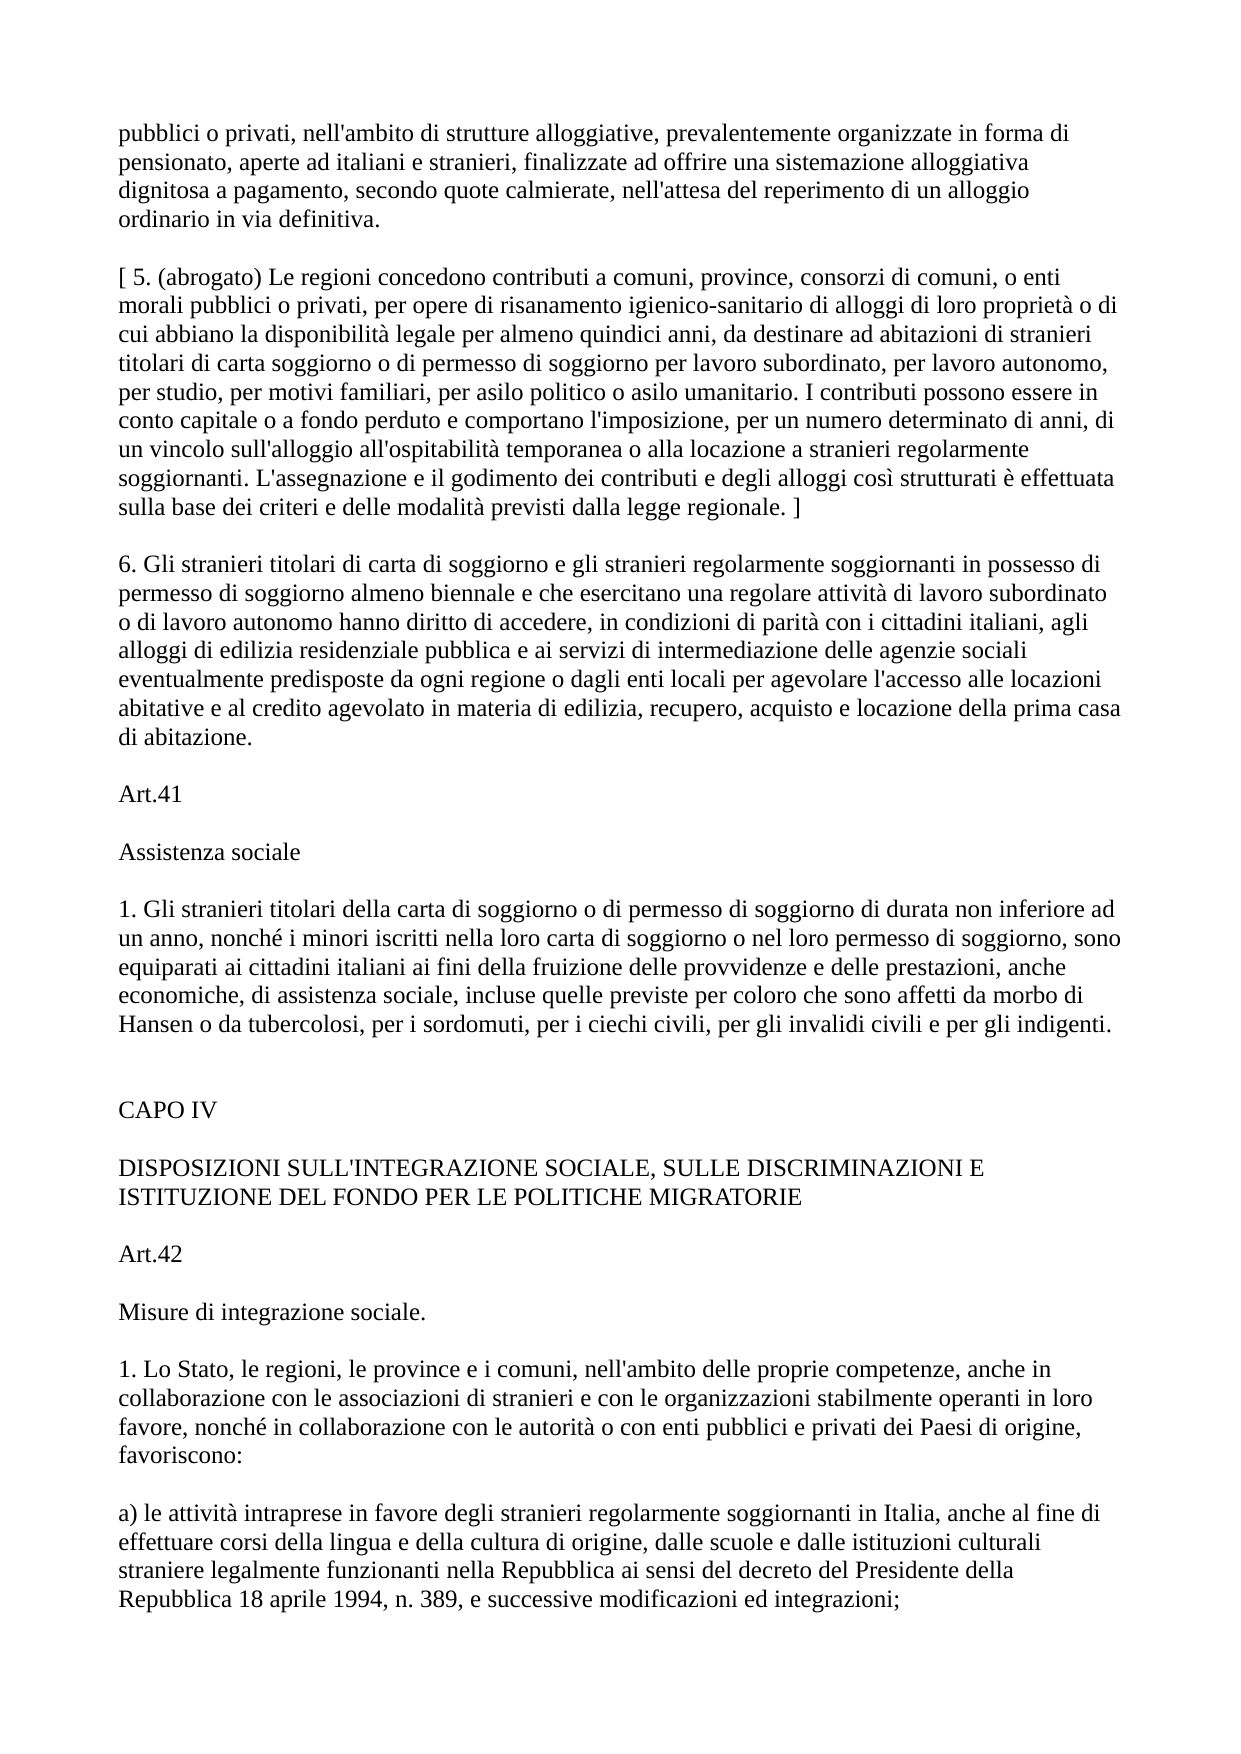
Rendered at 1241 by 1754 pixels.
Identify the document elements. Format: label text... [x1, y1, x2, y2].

text Art.42 [118, 1239, 1122, 1268]
text 6. Gli stranieri titolari di carta di soggiorno e gli stranieri regolarmente soggiornanti in possesso di permesso di soggiorno almeno biennale e che esercitano una regolare attività di lavoro subordinato o di lavoro autonomo hanno diritto di accedere, in condizioni di parità con i cittadini italiani, agli alloggi di edilizia residenziale pubblica e ai servizi di intermediazione delle agenzie sociali eventualmente predisposte da ogni regione o dagli enti locali per agevolare l'accesso alle locazioni abitative e al credito agevolato in materia di edilizia, recupero, acquisto e locazione della prima casa di abitazione. [118, 549, 1122, 751]
text 1. Lo Stato, le regioni, le province e i comuni, nell'ambito delle proprie competenze, anche in collaborazione con le associazioni di stranieri e con le organizzazioni stabilmente operanti in loro favore, nonché in collaborazione con le autorità o con enti pubblici e privati dei Paesi di origine, favoriscono: [118, 1354, 1122, 1469]
text Assistenza sociale [118, 837, 1122, 866]
text Art.41 [118, 779, 1122, 808]
text a) le attività intraprese in favore degli stranieri regolarmente soggiornanti in Italia, anche al fine di effettuare corsi della lingua e della cultura di origine, dalle scuole e dalle istituzioni culturali straniere legalmente funzionanti nella Repubblica ai sensi del decreto del Presidente della Repubblica 18 aprile 1994, n. 389, e successive modificazioni ed integrazioni; [118, 1498, 1122, 1613]
text [ 5. (abrogato) Le regioni concedono contributi a comuni, province, consorzi di comuni, o enti morali pubblici o privati, per opere di risanamento igienico-sanitario di alloggi di loro proprietà o di cui abbiano la disponibilità legale per almeno quindici anni, da destinare ad abitazioni di stranieri titolari di carta soggiorno o di permesso di soggiorno per lavoro subordinato, per lavoro autonomo, per studio, per motivi familiari, per asilo politico o asilo umanitario. I contributi possono essere in conto capitale o a fondo perduto e comportano l'imposizione, per un numero determinato di anni, di un vincolo sull'alloggio all'ospitabilità temporanea o alla locazione a stranieri regolarmente soggiornanti. L'assegnazione e il godimento dei contributi e degli alloggi così strutturati è effettuata sulla base dei criteri e delle modalità previsti dalla legge regionale. ] [118, 262, 1122, 521]
text CAPO IV [118, 1096, 1122, 1124]
text DISPOSIZIONI SULL'INTEGRAZIONE SOCIALE, SULLE DISCRIMINAZIONI E ISTITUZIONE DEL FONDO PER LE POLITICHE MIGRATORIE [118, 1153, 1122, 1211]
text 1. Gli stranieri titolari della carta di soggiorno o di permesso di soggiorno di durata non inferiore ad un anno, nonché i minori iscritti nella loro carta di soggiorno o nel loro permesso di soggiorno, sono equiparati ai cittadini italiani ai fini della fruizione delle provvidenze e delle prestazioni, anche economiche, di assistenza sociale, incluse quelle previste per coloro che sono affetti da morbo di Hansen o da tubercolosi, per i sordomuti, per i ciechi civili, per gli invalidi civili e per gli indigenti. [118, 894, 1122, 1038]
text Misure di integrazione sociale. [118, 1297, 1122, 1326]
text pubblici o privati, nell'ambito di strutture alloggiative, prevalentemente organizzate in forma di pensionato, aperte ad italiani e stranieri, finalizzate ad offrire una sistemazione alloggiativa dignitosa a pagamento, secondo quote calmierate, nell'attesa del reperimento di un alloggio ordinario in via definitiva. [118, 118, 1122, 233]
